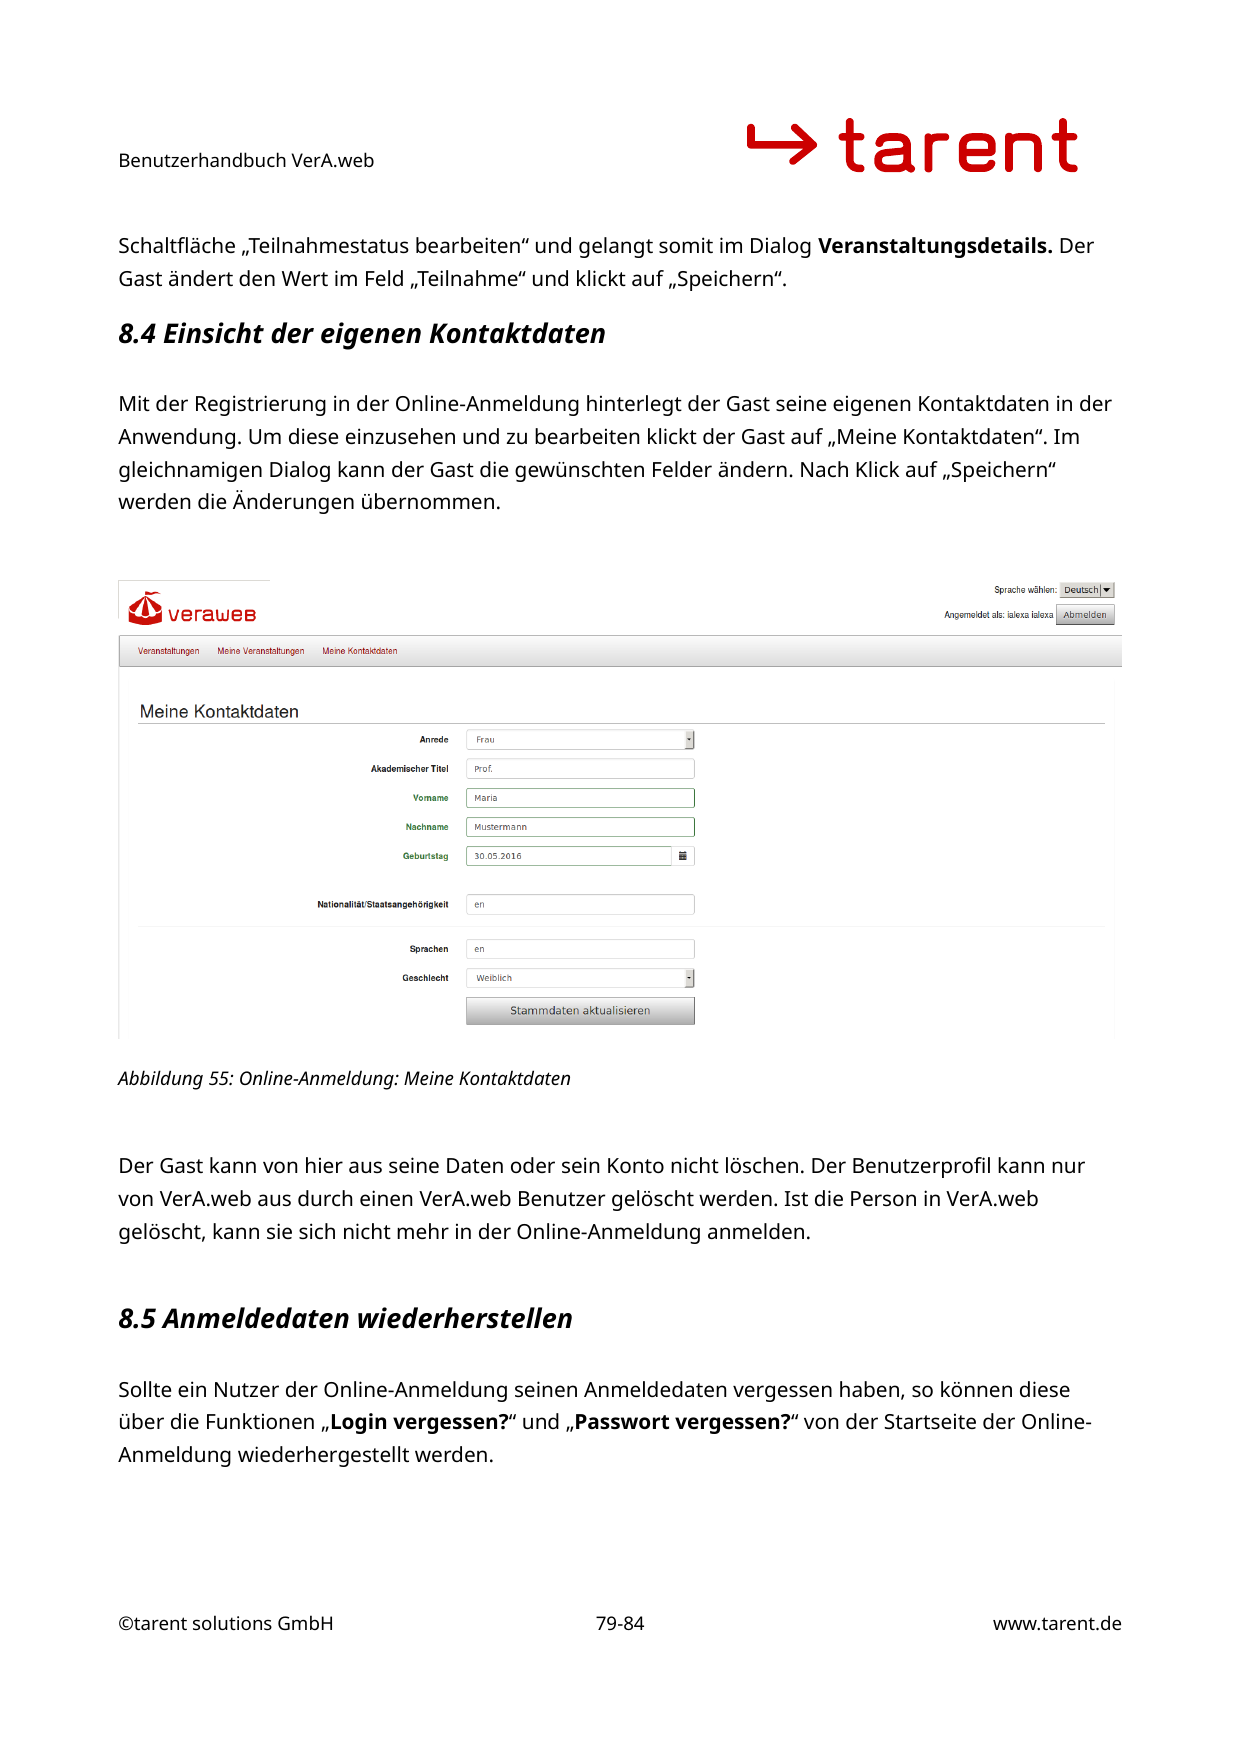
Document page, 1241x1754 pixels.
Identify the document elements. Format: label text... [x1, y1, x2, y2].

text Der Gast kann von hier aus seine Daten oder sein Konto nicht löschen. Der Benutzerprofil kann nur von VerA.web aus durch einen VerA.web Benutzer gelöscht werden. Ist die Person in VerA.web gelöscht, kann sie sich nicht mehr in der Online-Anmeldung anmelden. [118, 1152, 1122, 1245]
text Sollte ein Nutzer der Online-Anmeldung seinen Anmeldedaten vergessen haben, so können diese über die Funktionen „Login vergessen?“ und „Passwort vergessen?“ von der Startseite der Online-Anmeldung wiederhergestellt werden. [118, 1375, 1122, 1468]
subtitle Einsicht der eigenen Kontaktdaten [118, 314, 1122, 351]
subtitle Anmeldedaten wiederherstellen [118, 1300, 1122, 1337]
text Schaltfläche „Teilnahmestatus bearbeiten“ und gelangt somit im Dialog Veranstaltungsdetails. Der Gast ändert den Wert im Feld „Teilnahme“ und klickt auf „Speichern“. [118, 232, 1122, 293]
text Mit der Registrierung in der Online-Anmeldung hinterlegt der Gast seine eigenen Kontaktdaten in der Anwendung. Um diese einzusehen und zu bearbeiten klickt der Gast auf „Meine Kontaktdaten“. Im gleichnamigen Dialog kann der Gast die gewünschten Felder ändern. Nach Klick auf „Speichern“ werden die Änderungen übernommen. [118, 389, 1122, 516]
text Abbildung 55: Online-Anmeldung: Meine Kontaktdaten [118, 1039, 1122, 1091]
picture [118, 580, 1122, 1039]
